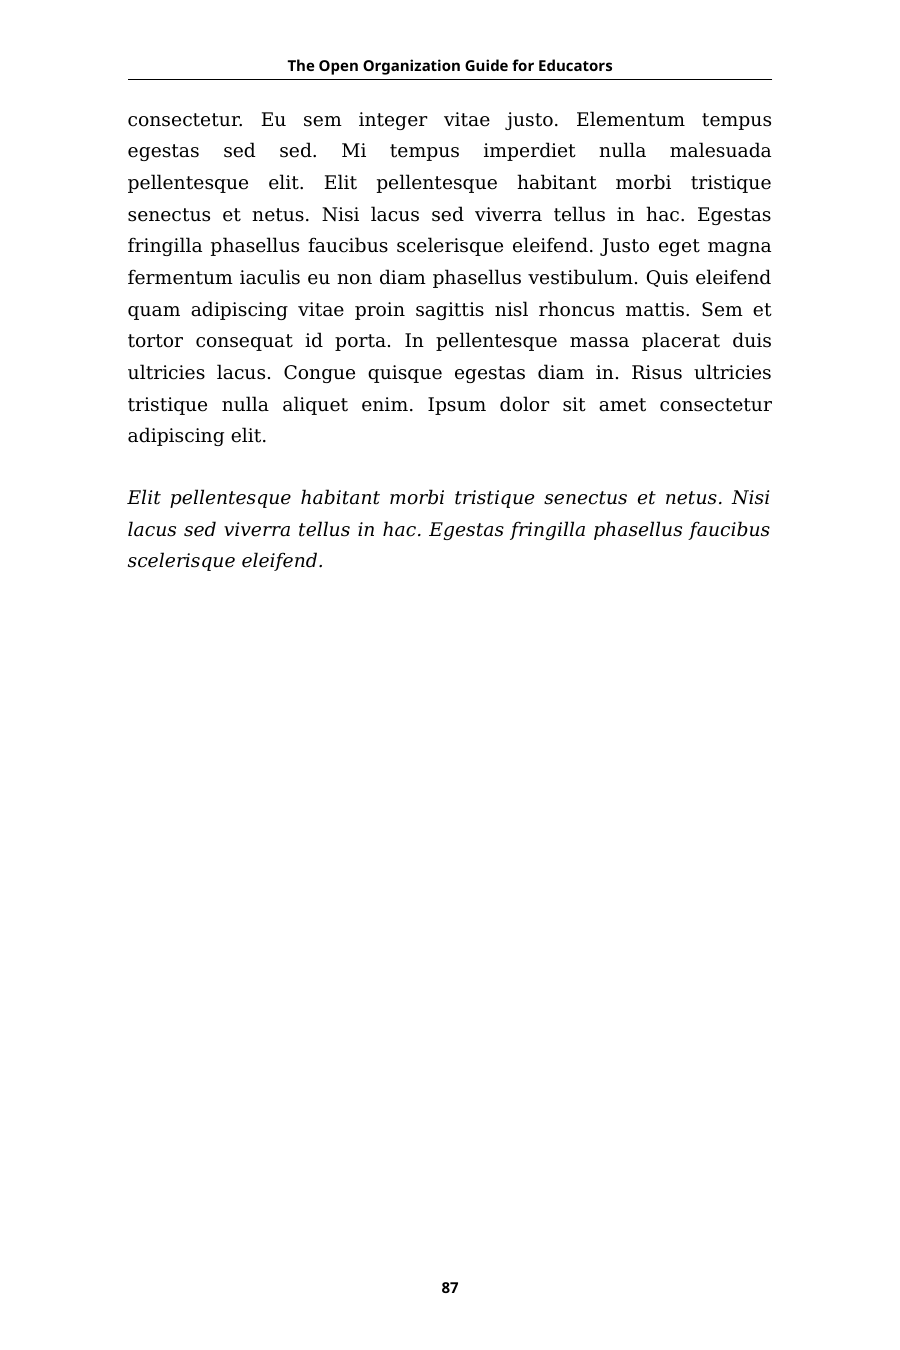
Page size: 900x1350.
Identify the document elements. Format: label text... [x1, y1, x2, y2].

text consectetur. Eu sem integer vitae justo. Elementum tempus egestas sed sed. Mi tempus imperdiet nulla malesuada pellentesque elit. Elit pellentesque habitant morbi tristique senectus et netus. Nisi lacus sed viverra tellus in hac. Egestas fringilla phasellus faucibus scelerisque eleifend. Justo eget magna fermentum iaculis eu non diam phasellus vestibulum. Quis eleifend quam adipiscing vitae proin sagittis nisl rhoncus mattis. Sem et tortor consequat id porta. In pellentesque massa placerat duis ultricies lacus. Congue quisque egestas diam in. Risus ultricies tristique nulla aliquet enim. Ipsum dolor sit amet consectetur adipiscing elit. [127, 109, 772, 447]
text Elit pellentesque habitant morbi tristique senectus et netus. Nisi lacus sed viverra tellus in hac. Egestas fringilla phasellus faucibus scelerisque eleifend. [127, 487, 772, 572]
